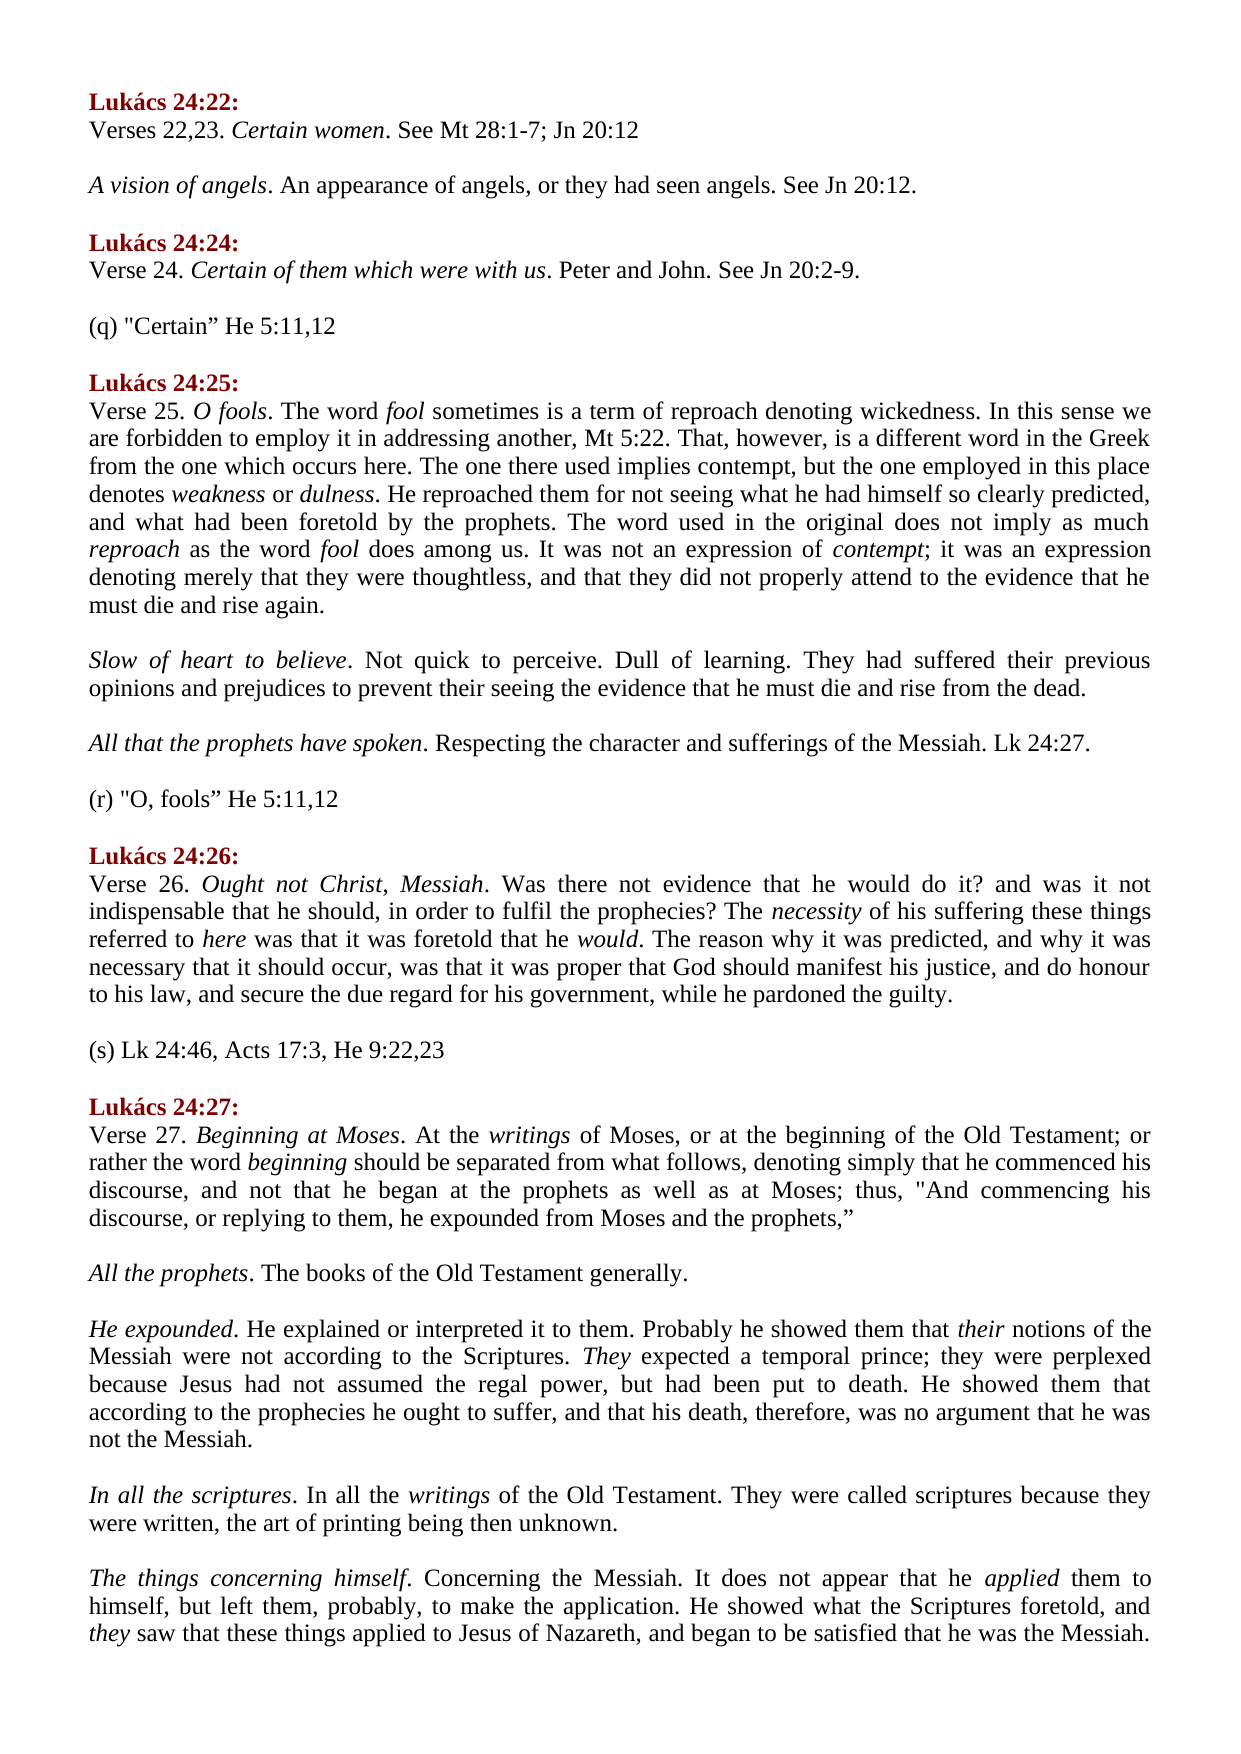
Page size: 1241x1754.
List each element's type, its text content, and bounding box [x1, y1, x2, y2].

text Lukács 24:25: [88, 369, 1152, 397]
text Verse 26. Ought not Christ, Messiah. Was there not evidence that he would do it? and was it not indispensable that he should, in order to fulfil the prophecies? The necessity of his suffering these things referred to here was that it was foretold that he would. The reason why it was predicted, and why it was necessary that it should occur, was that it was proper that God should manifest his justice, and do honour to his law, and secure the due regard for his government, while he pardoned the guilty. (s) Lk 24:46, Acts 17:3, He 9:22,23 [88, 870, 1152, 1064]
text Verse 24. Certain of them which were with us. Peter and John. See Jn 20:2-9. (q) "Certain” He 5:11,12 [88, 257, 1152, 340]
text Lukács 24:24: [88, 229, 1152, 257]
text Verses 22,23. Certain women. See Mt 28:1-7; Jn 20:12 A vision of angels. An appearance of angels, or they had seen angels. See Jn 20:12. [88, 116, 1152, 199]
text Verse 27. Beginning at Moses. At the writings of Moses, or at the beginning of the Old Testament; or rather the word beginning should be separated from what follows, denoting simply that he commenced his discourse, and not that he began at the prophets as well as at Moses; thus, "And commencing his discourse, or replying to them, he expounded from Moses and the prophets,” All the prophets. The books of the Old Testament generally. He expounded. He explained or interpreted it to them. Probably he showed them that their notions of the Messiah were not according to the Scriptures. They expected a temporal prince; they were perplexed because Jesus had not assumed the regal power, but had been put to death. He showed them that according to the prophecies he ought to suffer, and that his death, therefore, was no argument that he was not the Messiah. In all the scriptures. In all the writings of the Old Testament. They were called scriptures because they were written, the art of printing being then unknown. The things concerning himself. Concerning the Messiah. It does not appear that he applied them to himself, but left them, probably, to make the application. He showed what the Scriptures foretold, and they saw that these things applied to Jesus of Nazareth, and began to be satisfied that he was the Messiah. [88, 1121, 1152, 1647]
text Lukács 24:27: [88, 1093, 1152, 1121]
text Verse 25. O fools. The word fool sometimes is a term of reproach denoting wickedness. In this sense we are forbidden to employ it in addressing another, Mt 5:22. That, however, is a different word in the Greek from the one which occurs here. The one there used implies contempt, but the one employed in this place denotes weakness or dulness. He reproached them for not seeing what he had himself so clearly predicted, and what had been foretold by the prophets. The word used in the original does not imply as much reproach as the word fool does among us. It was not an expression of contempt; it was an expression denoting merely that they were thoughtless, and that they did not properly attend to the evidence that he must die and rise again. Slow of heart to believe. Not quick to perceive. Dull of learning. They had suffered their previous opinions and prejudices to prevent their seeing the evidence that he must die and rise from the dead. All that the prophets have spoken. Respecting the character and sufferings of the Messiah. Lk 24:27. (r) "O, fools” He 5:11,12 [88, 397, 1152, 812]
text Lukács 24:26: [88, 842, 1152, 870]
text Lukács 24:22: [88, 88, 1152, 116]
